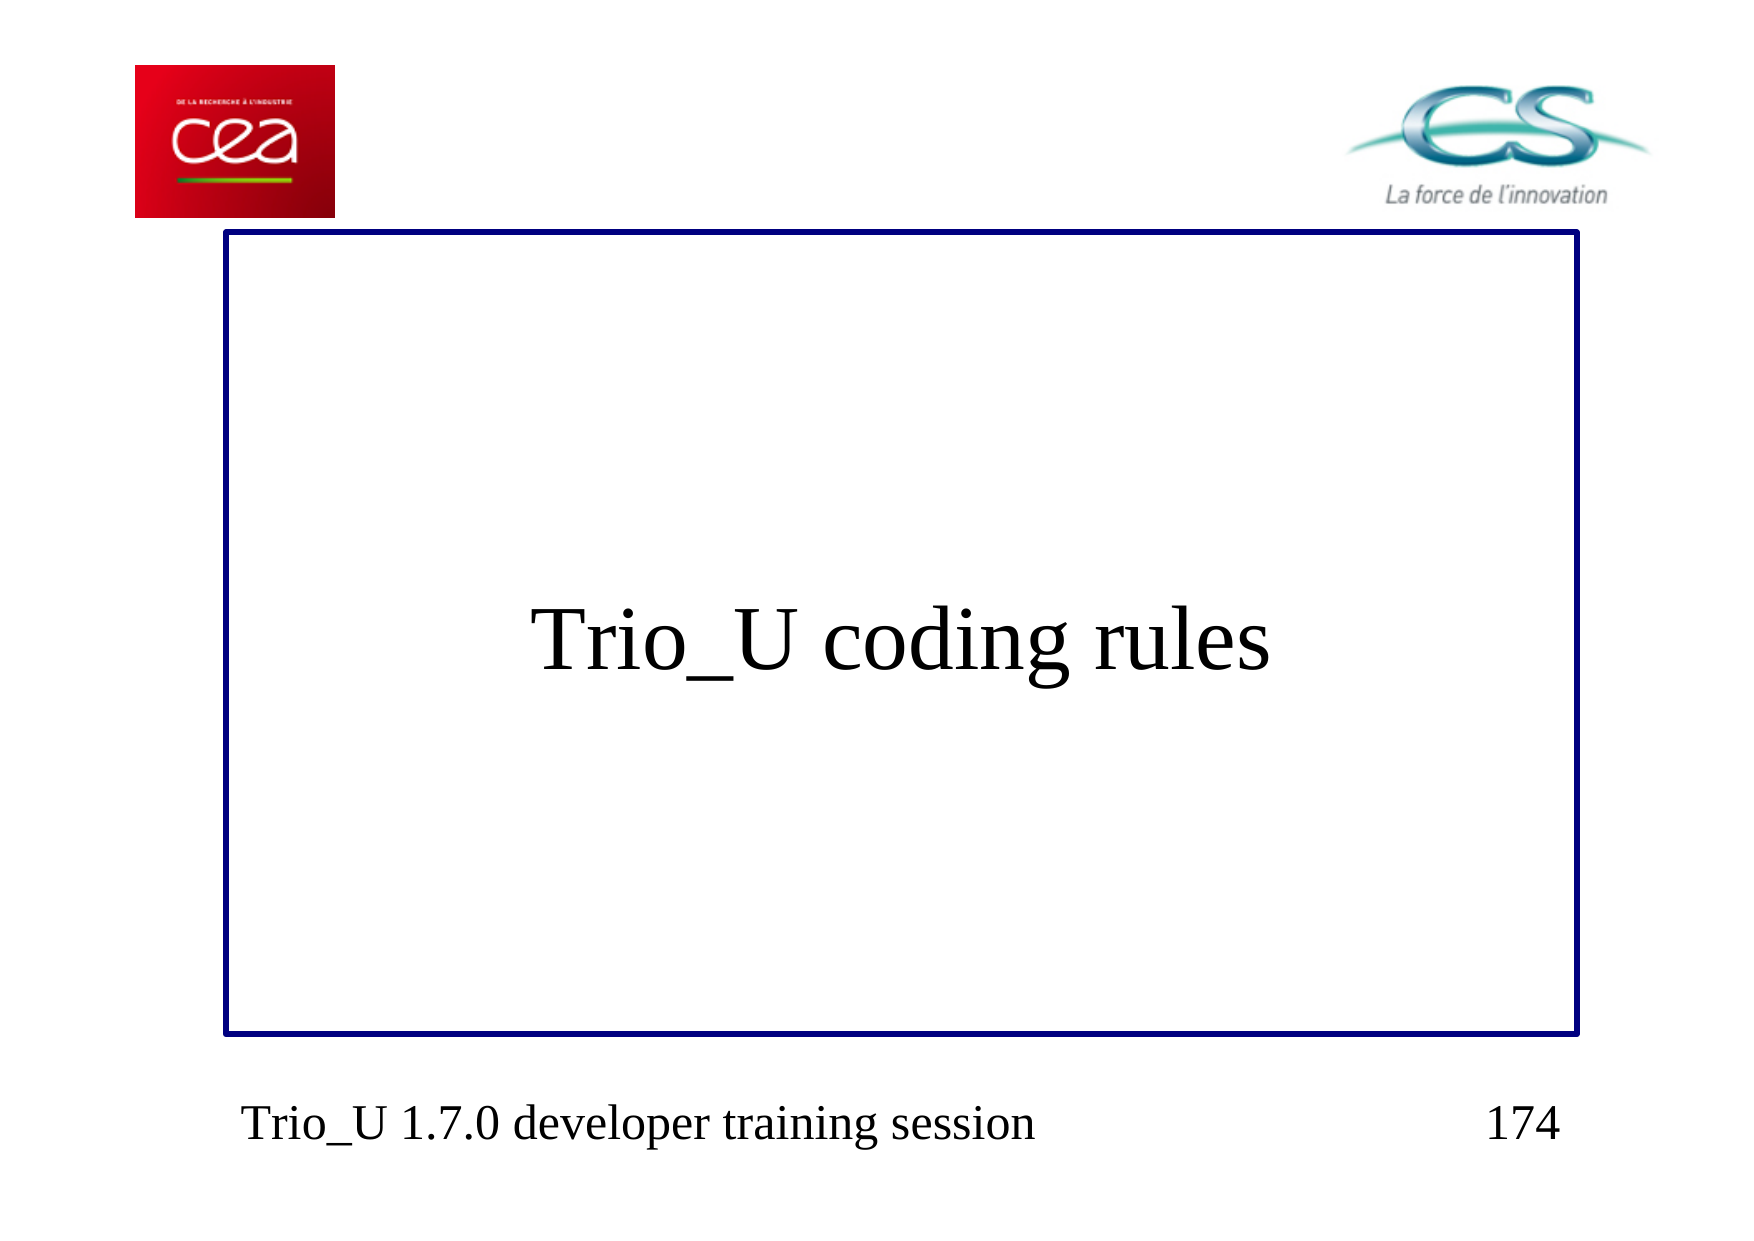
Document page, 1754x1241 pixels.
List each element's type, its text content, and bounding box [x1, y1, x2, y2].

picture [1340, 73, 1662, 218]
picture [135, 65, 335, 218]
title Trio_U coding rules [225, 232, 1577, 1035]
